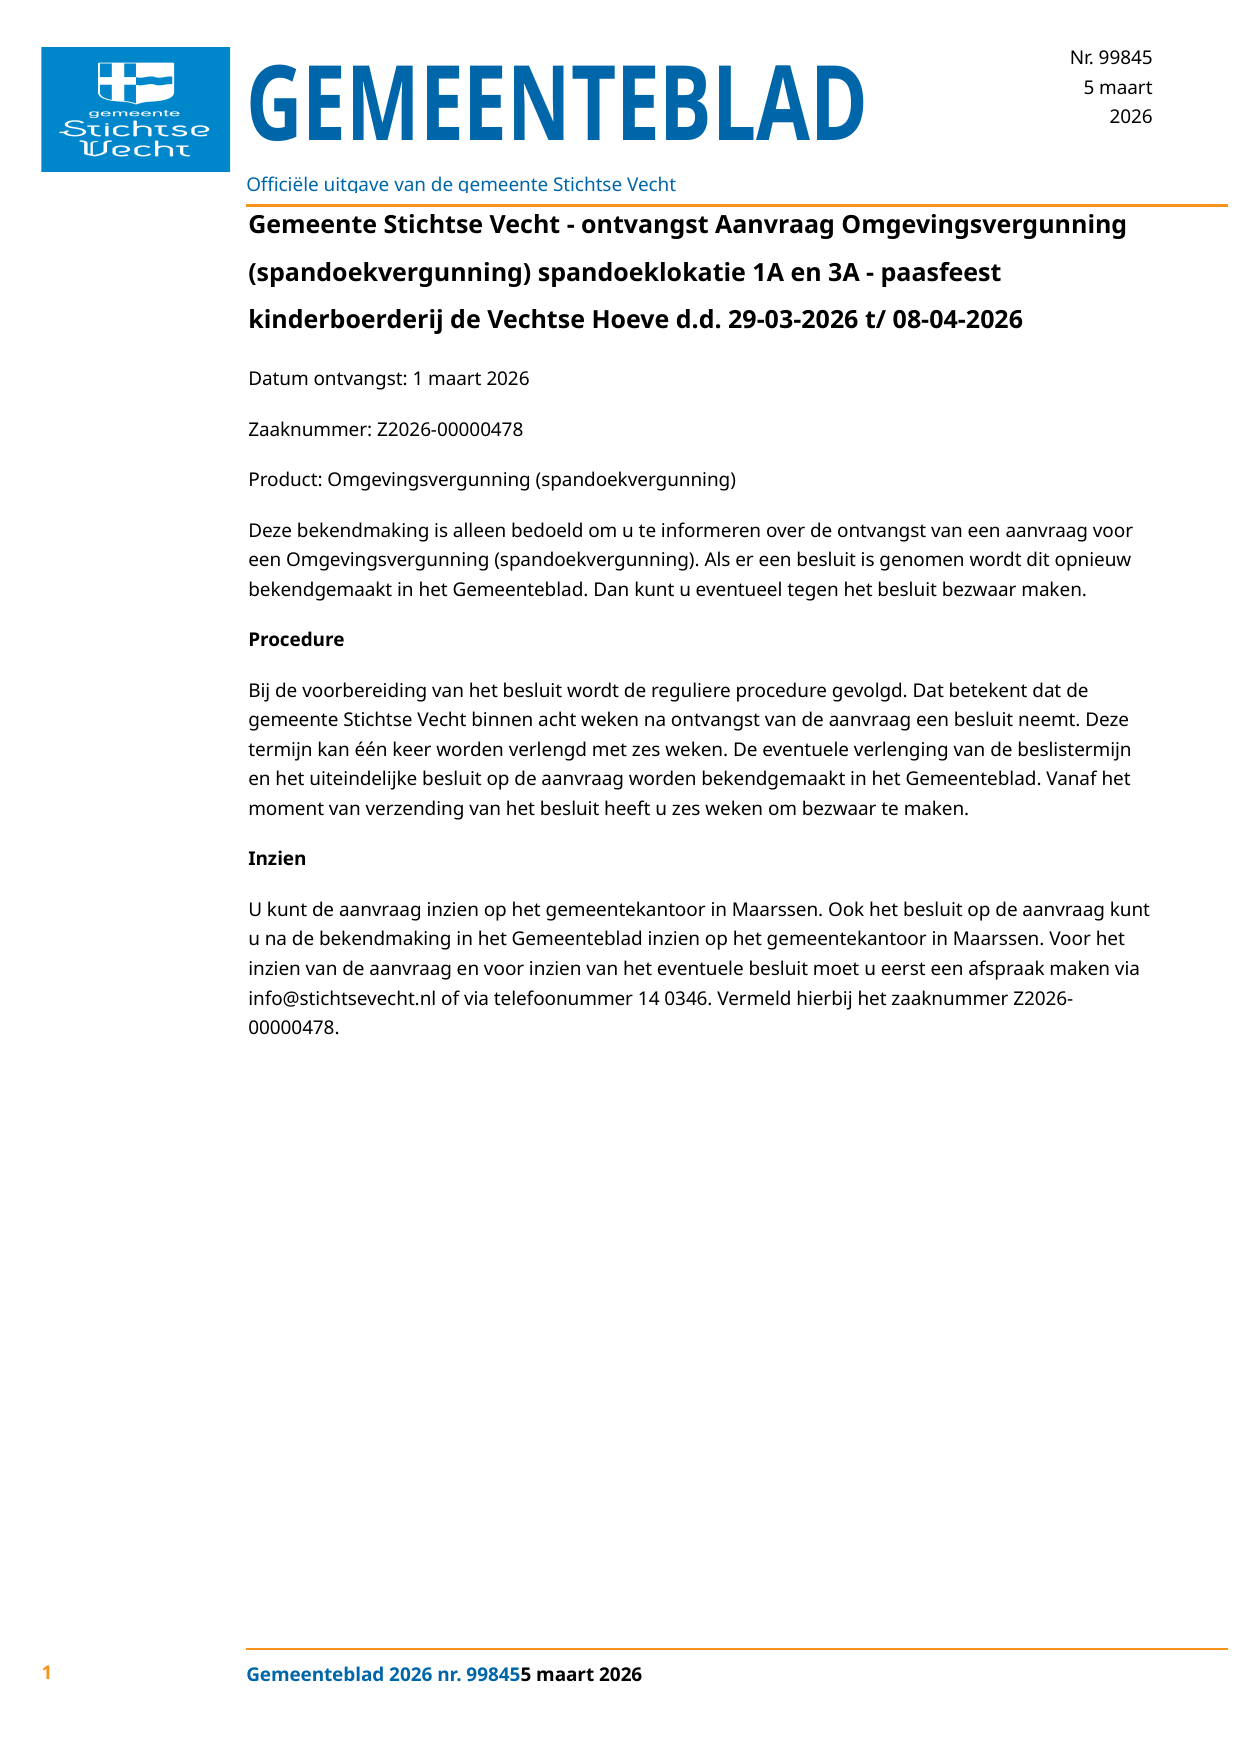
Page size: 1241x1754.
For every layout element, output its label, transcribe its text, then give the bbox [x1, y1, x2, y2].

text Gemeente Stichtse Vecht - ontvangst Aanvraag Omgevingsvergunning (spandoekvergunning) spandoeklokatie 1A en 3A - paasfeest kinderboerderij de Vechtse Hoeve d.d. 29-03-2026 t/ 08-04-2026 [248, 207, 1152, 336]
text Bij de voorbereiding van het besluit wordt de reguliere procedure gevolgd. Dat betekent dat de gemeente Stichtse Vecht binnen acht weken na ontvangst van de aanvraag een besluit neemt. Deze termijn kan één keer worden verlengd met zes weken. De eventuele verlenging van de beslistermijn en het uiteindelijke besluit op de aanvraag worden bekendgemaakt in het Gemeenteblad. Vanaf het moment van verzending van het besluit heeft u zes weken om bezwaar te maken. [248, 677, 1152, 821]
picture [99, 63, 135, 101]
text Inzien [248, 846, 1152, 871]
picture [137, 63, 174, 103]
text Deze bekendmaking is alleen bedoeld om u te informeren over de ontvangst van een aanvraag voor een Omgevingsvergunning (spandoekvergunning). Als er een besluit is genomen wordt dit opnieuw bekendgemaakt in het Gemeenteblad. Dan kunt u eventueel tegen het besluit bezwaar maken. [248, 517, 1152, 602]
text Product: Omgevingsvergunning (spandoekvergunning) [248, 466, 1152, 492]
text U kunt de aanvraag inzien op het gemeentekantoor in Maarssen. Ook het besluit op de aanvraag kunt u na de bekendmaking in het Gemeenteblad inzien op het gemeentekantoor in Maarssen. Voor het inzien van de aanvraag en voor inzien van het eventuele besluit moet u eerst een afspraak maken via info@stichtsevecht.nl of via telefoonummer 14 0346. Vermeld hierbij het zaaknummer Z2026-00000478. [248, 896, 1152, 1040]
text Zaaknummer: Z2026-00000478 [248, 416, 1152, 442]
text Datum ontvangst: 1 maart 2026 [248, 366, 1152, 391]
text Procedure [248, 626, 1152, 652]
